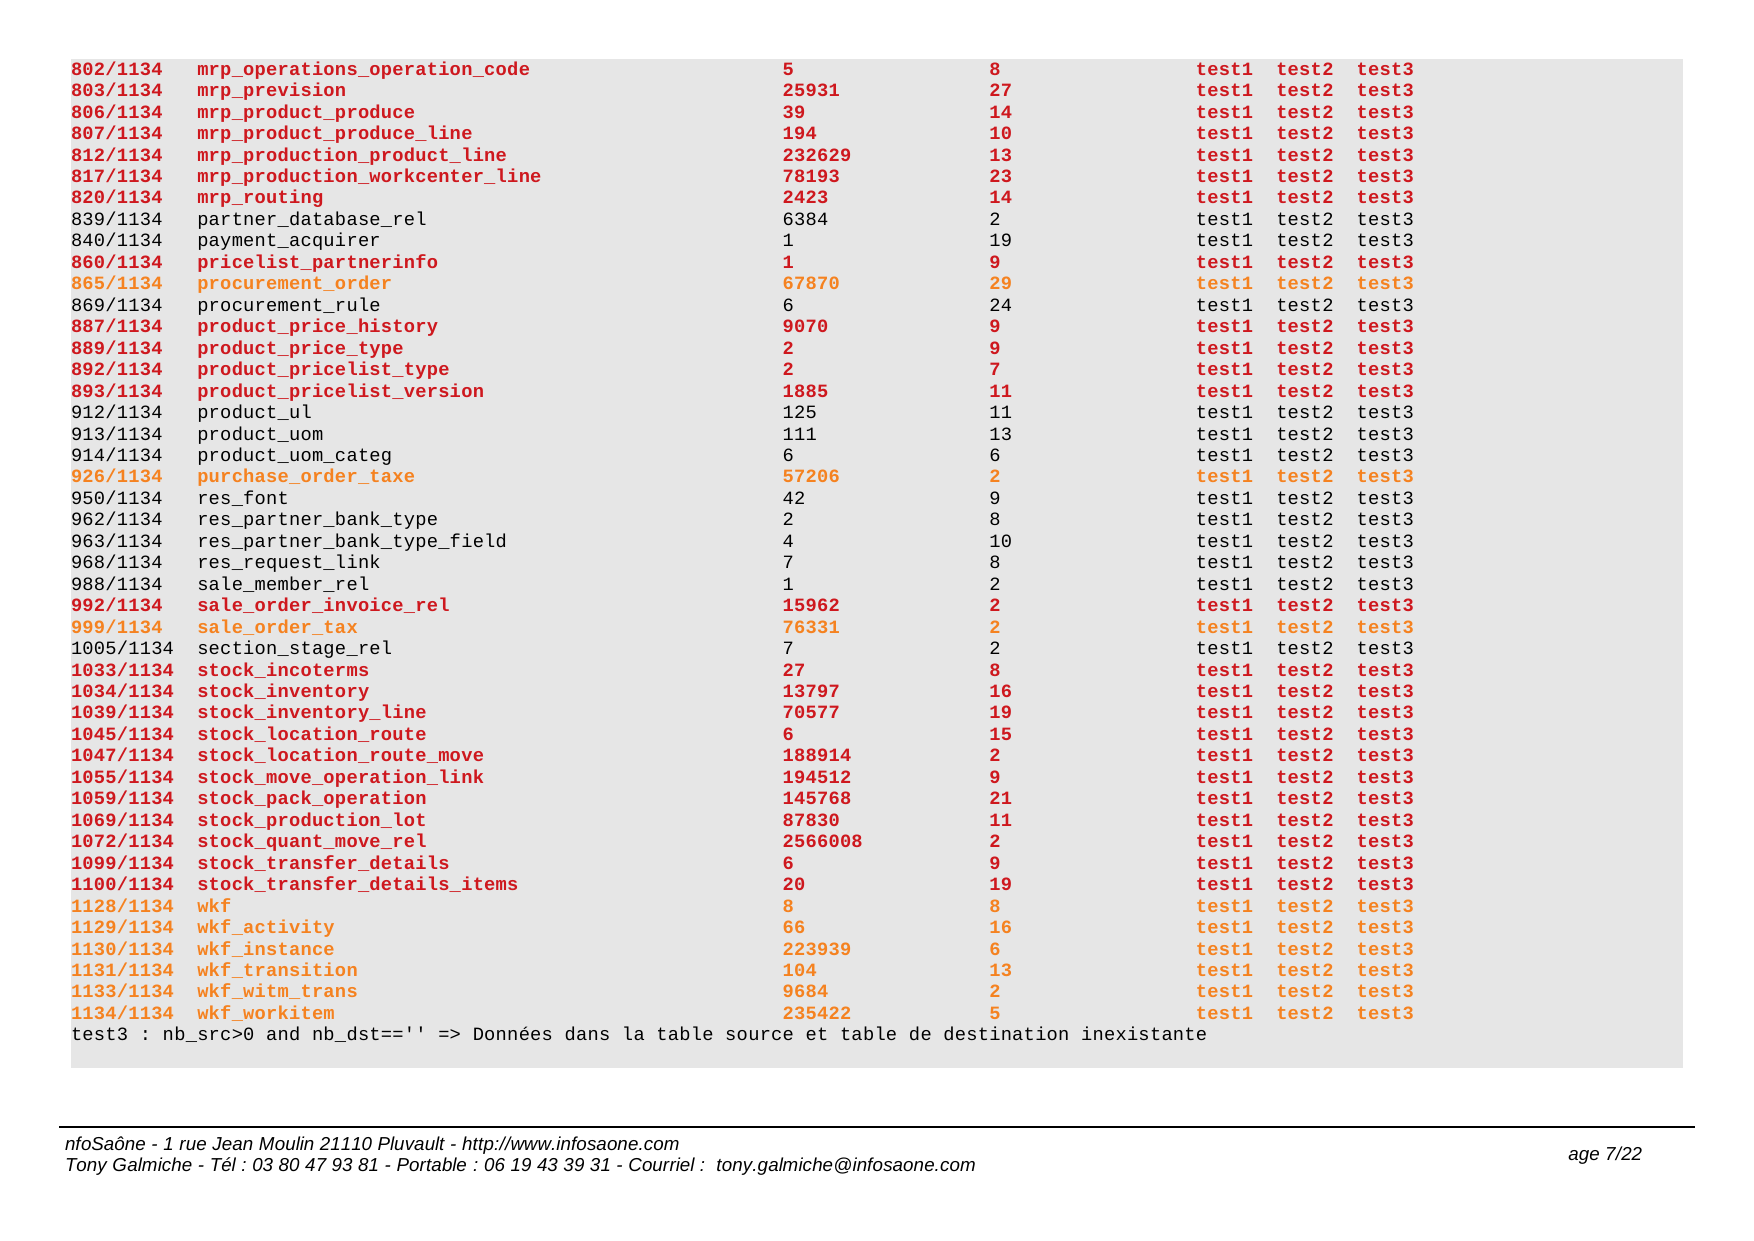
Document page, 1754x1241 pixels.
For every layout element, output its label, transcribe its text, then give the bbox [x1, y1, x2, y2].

text 1045/1134 stock_location_route 6 15 test1 test2 test3 [71, 724, 1683, 746]
text 988/1134 sale_member_rel 1 2 test1 test2 test3 [71, 574, 1683, 596]
text 962/1134 res_partner_bank_type 2 8 test1 test2 test3 [71, 510, 1683, 531]
text 817/1134 mrp_production_workcenter_line 78193 23 test1 test2 test3 [71, 166, 1683, 188]
text 802/1134 mrp_operations_operation_code 5 8 test1 test2 test3 [71, 59, 1683, 81]
text 820/1134 mrp_routing 2423 14 test1 test2 test3 [71, 188, 1683, 209]
text 999/1134 sale_order_tax 76331 2 test1 test2 test3 [71, 617, 1683, 638]
text 1055/1134 stock_move_operation_link 194512 9 test1 test2 test3 [71, 767, 1683, 789]
text 893/1134 product_pricelist_version 1885 11 test1 test2 test3 [71, 381, 1683, 402]
text 803/1134 mrp_prevision 25931 27 test1 test2 test3 [71, 81, 1683, 102]
text 812/1134 mrp_production_product_line 232629 13 test1 test2 test3 [71, 145, 1683, 166]
text 1039/1134 stock_inventory_line 70577 19 test1 test2 test3 [71, 703, 1683, 724]
text 968/1134 res_request_link 7 8 test1 test2 test3 [71, 553, 1683, 574]
text 950/1134 res_font 42 9 test1 test2 test3 [71, 488, 1683, 510]
text 1059/1134 stock_pack_operation 145768 21 test1 test2 test3 [71, 789, 1683, 810]
text 860/1134 pricelist_partnerinfo 1 9 test1 test2 test3 [71, 252, 1683, 274]
text 1099/1134 stock_transfer_details 6 9 test1 test2 test3 [71, 853, 1683, 874]
text 1072/1134 stock_quant_move_rel 2566008 2 test1 test2 test3 [71, 832, 1683, 853]
text test3 : nb_src>0 and nb_dst=='' => Données dans la table source et table de destination inexistante [71, 1025, 1683, 1046]
text 1100/1134 stock_transfer_details_items 20 19 test1 test2 test3 [71, 874, 1683, 896]
text 913/1134 product_uom 111 13 test1 test2 test3 [71, 424, 1683, 445]
text 914/1134 product_uom_categ 6 6 test1 test2 test3 [71, 445, 1683, 467]
text 992/1134 sale_order_invoice_rel 15962 2 test1 test2 test3 [71, 596, 1683, 617]
text 806/1134 mrp_product_produce 39 14 test1 test2 test3 [71, 102, 1683, 123]
text 1128/1134 wkf 8 8 test1 test2 test3 [71, 896, 1683, 917]
text 865/1134 procurement_order 67870 29 test1 test2 test3 [71, 274, 1683, 295]
text 887/1134 product_price_history 9070 9 test1 test2 test3 [71, 317, 1683, 338]
text 912/1134 product_ul 125 11 test1 test2 test3 [71, 402, 1683, 424]
text 807/1134 mrp_product_produce_line 194 10 test1 test2 test3 [71, 123, 1683, 145]
text 1047/1134 stock_location_route_move 188914 2 test1 test2 test3 [71, 746, 1683, 767]
text 1133/1134 wkf_witm_trans 9684 2 test1 test2 test3 [71, 982, 1683, 1003]
text 1134/1134 wkf_workitem 235422 5 test1 test2 test3 [71, 1003, 1683, 1025]
text 1005/1134 section_stage_rel 7 2 test1 test2 test3 [71, 638, 1683, 660]
text 889/1134 product_price_type 2 9 test1 test2 test3 [71, 338, 1683, 359]
text 1034/1134 stock_inventory 13797 16 test1 test2 test3 [71, 681, 1683, 703]
text 840/1134 payment_acquirer 1 19 test1 test2 test3 [71, 231, 1683, 252]
text 839/1134 partner_database_rel 6384 2 test1 test2 test3 [71, 209, 1683, 231]
text 1033/1134 stock_incoterms 27 8 test1 test2 test3 [71, 660, 1683, 681]
text 869/1134 procurement_rule 6 24 test1 test2 test3 [71, 295, 1683, 317]
text 963/1134 res_partner_bank_type_field 4 10 test1 test2 test3 [71, 531, 1683, 553]
text 926/1134 purchase_order_taxe 57206 2 test1 test2 test3 [71, 467, 1683, 488]
text 1069/1134 stock_production_lot 87830 11 test1 test2 test3 [71, 810, 1683, 832]
text 892/1134 product_pricelist_type 2 7 test1 test2 test3 [71, 359, 1683, 381]
text 1129/1134 wkf_activity 66 16 test1 test2 test3 [71, 917, 1683, 939]
text 1130/1134 wkf_instance 223939 6 test1 test2 test3 [71, 939, 1683, 960]
text 1131/1134 wkf_transition 104 13 test1 test2 test3 [71, 960, 1683, 982]
